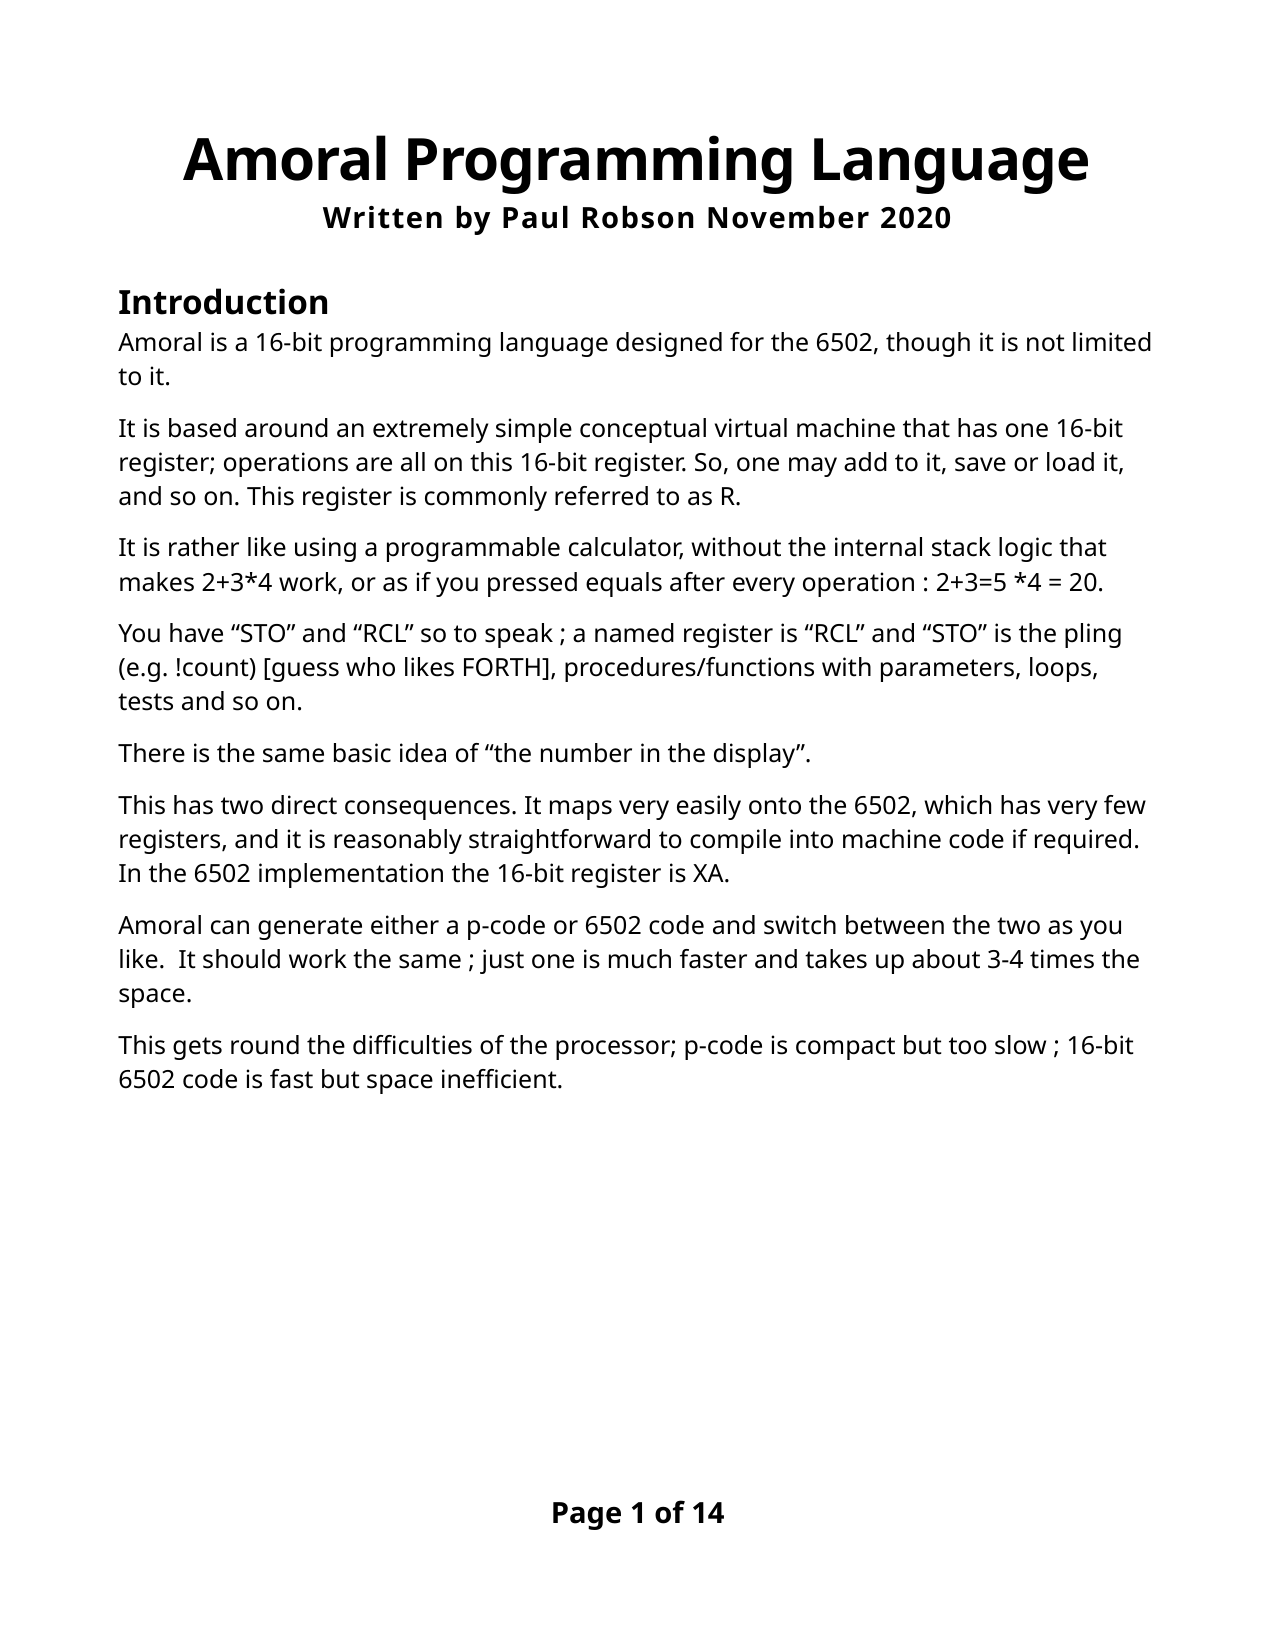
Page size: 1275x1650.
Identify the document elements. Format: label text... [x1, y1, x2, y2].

text There is the same basic idea of “the number in the display”. [118, 736, 1157, 770]
text This has two direct consequences. It maps very easily onto the 6502, which has very few registers, and it is reasonably straightforward to compile into machine code if required. In the 6502 implementation the 16-bit register is XA. [118, 788, 1157, 890]
subtitle Written by Paul Robson November 2020 [118, 198, 1157, 237]
text You have “STO” and “RCL” so to speak ; a named register is “RCL” and “STO” is the pling (e.g. !count) [guess who likes FORTH], procedures/functions with parameters, loops, tests and so on. [118, 616, 1157, 718]
subtitle Introduction [118, 279, 1157, 324]
text This gets round the difficulties of the processor; p-code is compact but too slow ; 16-bit 6502 code is fast but space inefficient. [118, 1027, 1157, 1096]
text Amoral is a 16-bit programming language designed for the 6502, though it is not limited to it. [118, 324, 1157, 392]
text Amoral can generate either a p-code or 6502 code and switch between the two as you like. It should work the same ; just one is much faster and takes up about 3-4 times the space. [118, 907, 1157, 1010]
text It is rather like using a programmable calculator, without the internal stack logic that makes 2+3*4 work, or as if you pressed equals after every operation : 2+3=5 *4 = 20. [118, 530, 1157, 598]
title Amoral Programming Language [118, 118, 1157, 198]
text It is based around an extremely simple conceptual virtual machine that has one 16-bit register; operations are all on this 16-bit register. So, one may add to it, save or load it, and so on. This register is commonly referred to as R. [118, 410, 1157, 512]
